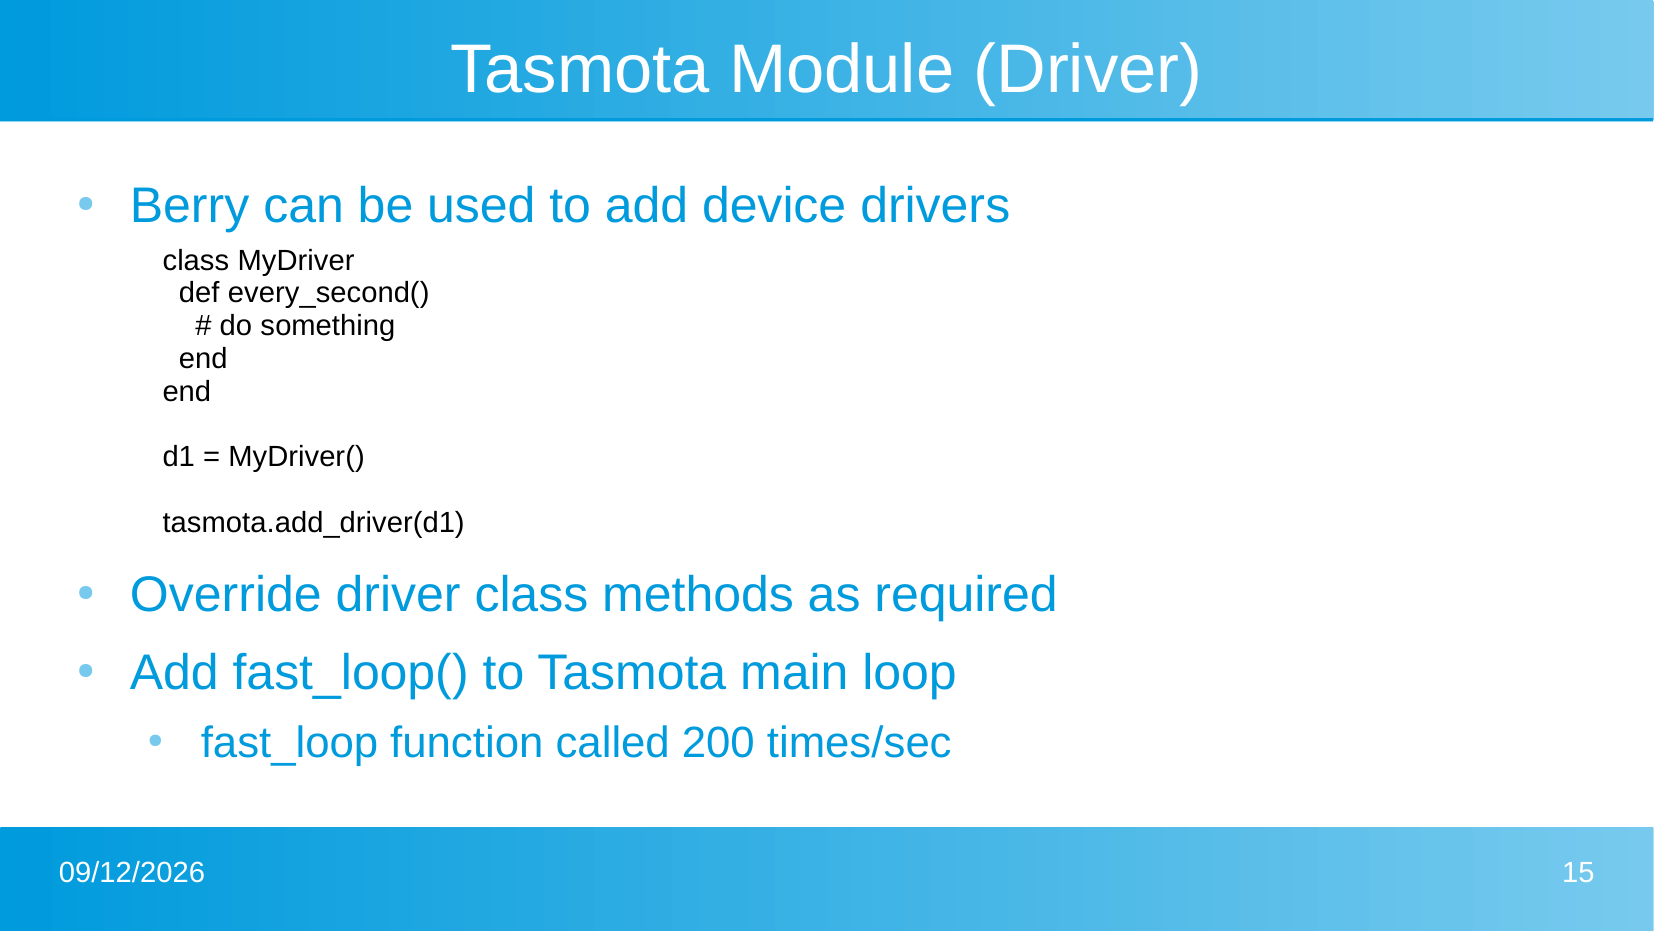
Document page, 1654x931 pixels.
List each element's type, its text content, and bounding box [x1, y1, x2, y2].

text_box class MyDriver def every_second() # do something end end d1 = MyDriver() tasmota.add_driver(d1) [147, 236, 916, 547]
list Berry can be used to add device drivers Override driver class methods as required Add fast_loop() to Tasmota main loop fast_loop function called 200 times/sec [59, 177, 1595, 768]
title Tasmota Module (Driver) [59, 29, 1595, 108]
